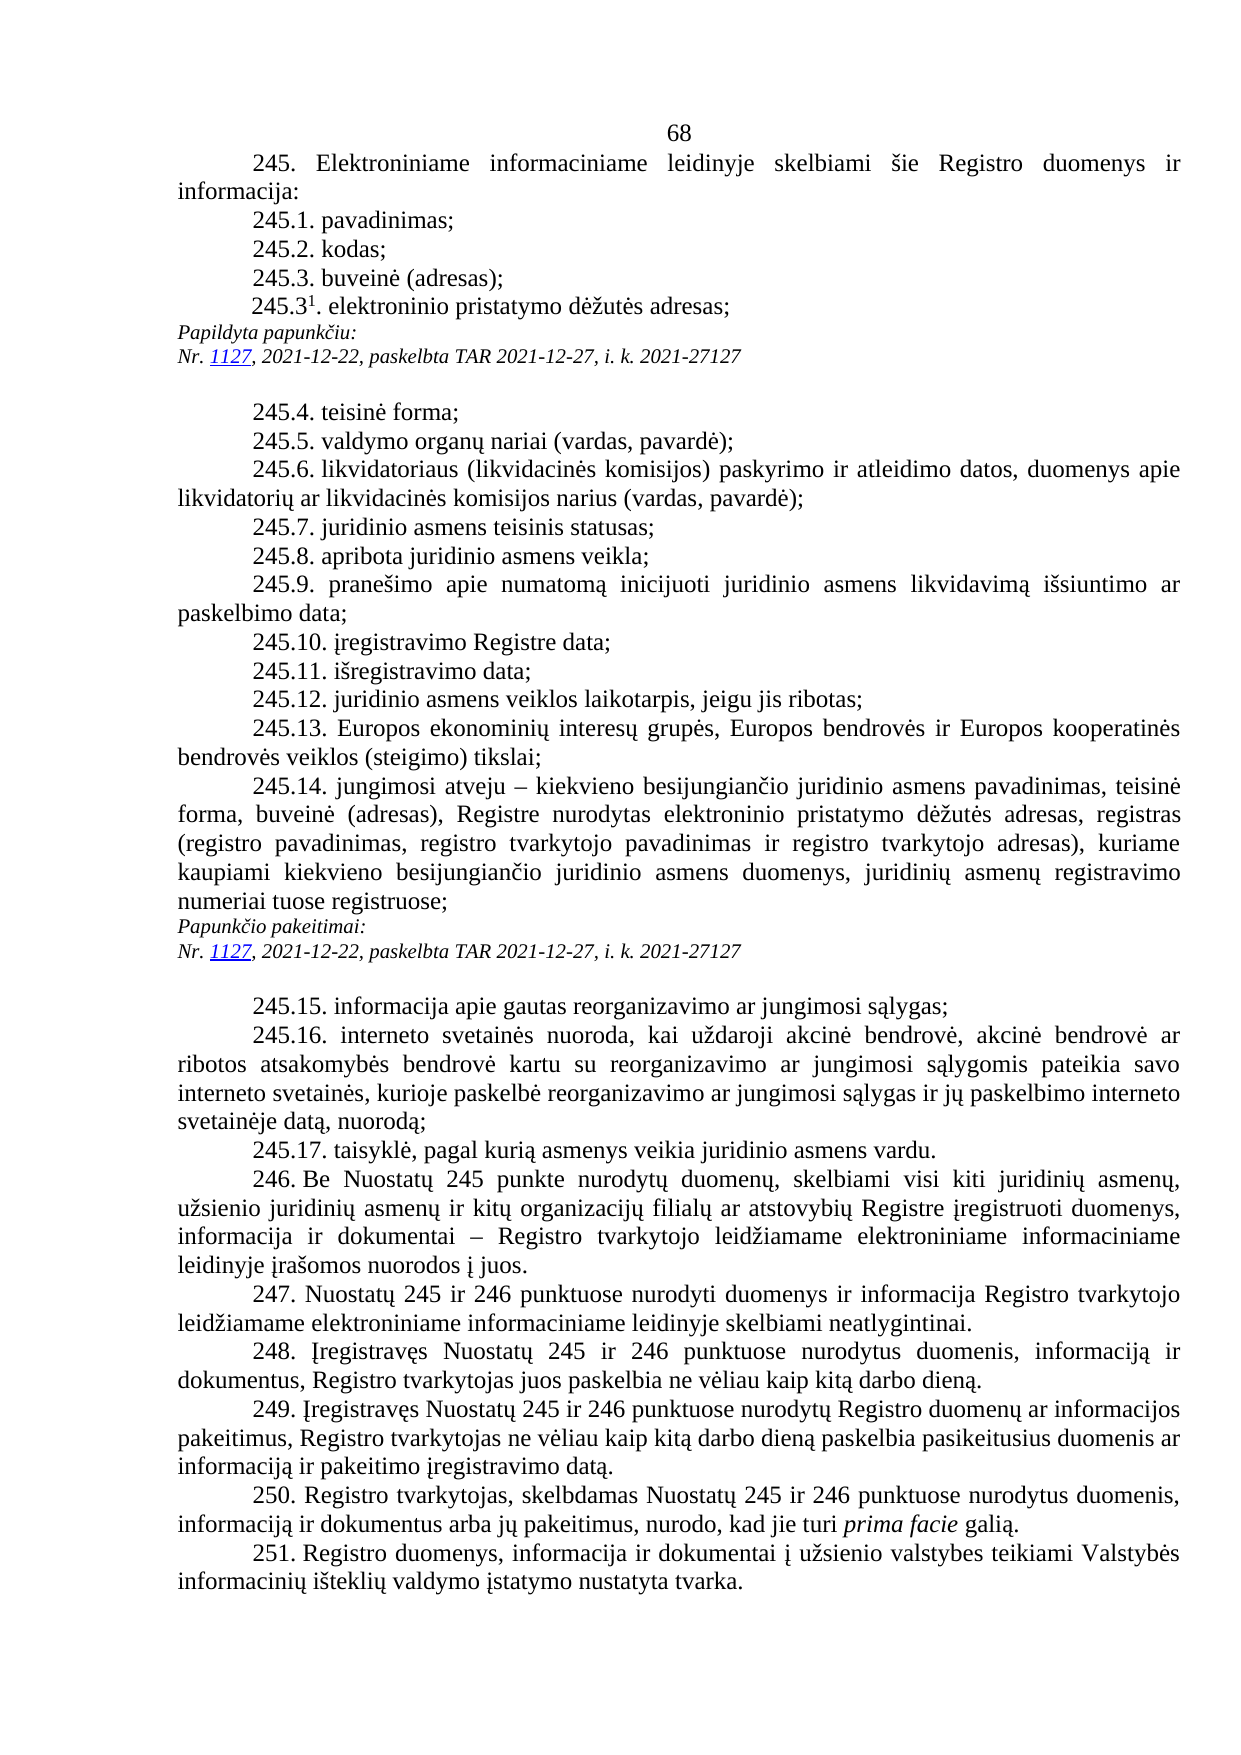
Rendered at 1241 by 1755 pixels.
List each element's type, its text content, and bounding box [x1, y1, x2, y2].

text 245.6. likvidatoriaus (likvidacinės komisijos) paskyrimo ir atleidimo datos, duomenys apie likvidatorių ar likvidacinės komisijos narius (vardas, pavardė); [177, 454, 1181, 512]
text Nr. 1127, 2021-12-22, paskelbta TAR 2021-12-27, i. k. 2021-27127 [177, 344, 1181, 368]
text 249. Įregistravęs Nuostatų 245 ir 246 punktuose nurodytų Registro duomenų ar informacijos pakeitimus, Registro tvarkytojas ne vėliau kaip kitą darbo dieną paskelbia pasikeitusius duomenis ar informaciją ir pakeitimo įregistravimo datą. [177, 1394, 1181, 1480]
text 245.10. įregistravimo Registre data; [177, 627, 1181, 656]
text 245.4. teisinė forma; [177, 397, 1181, 426]
text 245.5. valdymo organų nariai (vardas, pavardė); [177, 426, 1181, 454]
text 245.2. kodas; [177, 234, 1181, 263]
text 245.11. išregistravimo data; [177, 656, 1181, 684]
text 245.16. interneto svetainės nuoroda, kai uždaroji akcinė bendrovė, akcinė bendrovė ar ribotos atsakomybės bendrovė kartu su reorganizavimo ar jungimosi sąlygomis pateikia savo interneto svetainės, kurioje paskelbė reorganizavimo ar jungimosi sąlygas ir jų paskelbimo interneto svetainėje datą, nuorodą; [177, 1020, 1181, 1135]
text 245.1. pavadinimas; [177, 205, 1181, 234]
text Papildyta papunkčiu: [177, 320, 1181, 344]
text 245.15. informacija apie gautas reorganizavimo ar jungimosi sąlygas; [177, 991, 1181, 1020]
text 245.13. Europos ekonominių interesų grupės, Europos bendrovės ir Europos kooperatinės bendrovės veiklos (steigimo) tikslai; [177, 713, 1181, 771]
text 245.8. apribota juridinio asmens veikla; [177, 541, 1181, 569]
text 245.17. taisyklė, pagal kurią asmenys veikia juridinio asmens vardu. [177, 1135, 1181, 1164]
text Papunkčio pakeitimai: [177, 914, 1181, 938]
text 246. Be Nuostatų 245 punkte nurodytų duomenų, skelbiami visi kiti juridinių asmenų, užsienio juridinių asmenų ir kitų organizacijų filialų ar atstovybių Registre įregistruoti duomenys, informacija ir dokumentai – Registro tvarkytojo leidžiamame elektroniniame informaciniame leidinyje įrašomos nuorodos į juos. [177, 1164, 1181, 1279]
text 248. Įregistravęs Nuostatų 245 ir 246 punktuose nurodytus duomenis, informaciją ir dokumentus, Registro tvarkytojas juos paskelbia ne vėliau kaip kitą darbo dieną. [177, 1336, 1181, 1394]
text 251. Registro duomenys, informacija ir dokumentai į užsienio valstybes teikiami Valstybės informacinių išteklių valdymo įstatymo nustatyta tvarka. [177, 1538, 1181, 1595]
text 245.7. juridinio asmens teisinis statusas; [177, 512, 1181, 541]
text 250. Registro tvarkytojas, skelbdamas Nuostatų 245 ir 246 punktuose nurodytus duomenis, informaciją ir dokumentus arba jų pakeitimus, nurodo, kad jie turi prima facie galią. [177, 1480, 1181, 1538]
text 245.12. juridinio asmens veiklos laikotarpis, jeigu jis ribotas; [177, 684, 1181, 713]
text 245.9. pranešimo apie numatomą inicijuoti juridinio asmens likvidavimą išsiuntimo ar paskelbimo data; [177, 569, 1181, 627]
text 245. Elektroniniame informaciniame leidinyje skelbiami šie Registro duomenys ir informacija: [177, 148, 1181, 205]
text 245.14. jungimosi atveju – kiekvieno besijungiančio juridinio asmens pavadinimas, teisinė forma, buveinė (adresas), Registre nurodytas elektroninio pristatymo dėžutės adresas, registras (registro pavadinimas, registro tvarkytojo pavadinimas ir registro tvarkytojo adresas), kuriame kaupiami kiekvieno besijungiančio juridinio asmens duomenys, juridinių asmenų registravimo numeriai tuose registruose; [177, 771, 1181, 914]
text 245.31. elektroninio pristatymo dėžutės adresas; [251, 291, 1181, 320]
text Nr. 1127, 2021-12-22, paskelbta TAR 2021-12-27, i. k. 2021-27127 [177, 938, 1181, 963]
text 247. Nuostatų 245 ir 246 punktuose nurodyti duomenys ir informacija Registro tvarkytojo leidžiamame elektroniniame informaciniame leidinyje skelbiami neatlygintinai. [177, 1279, 1181, 1336]
text 245.3. buveinė (adresas); [177, 263, 1181, 291]
